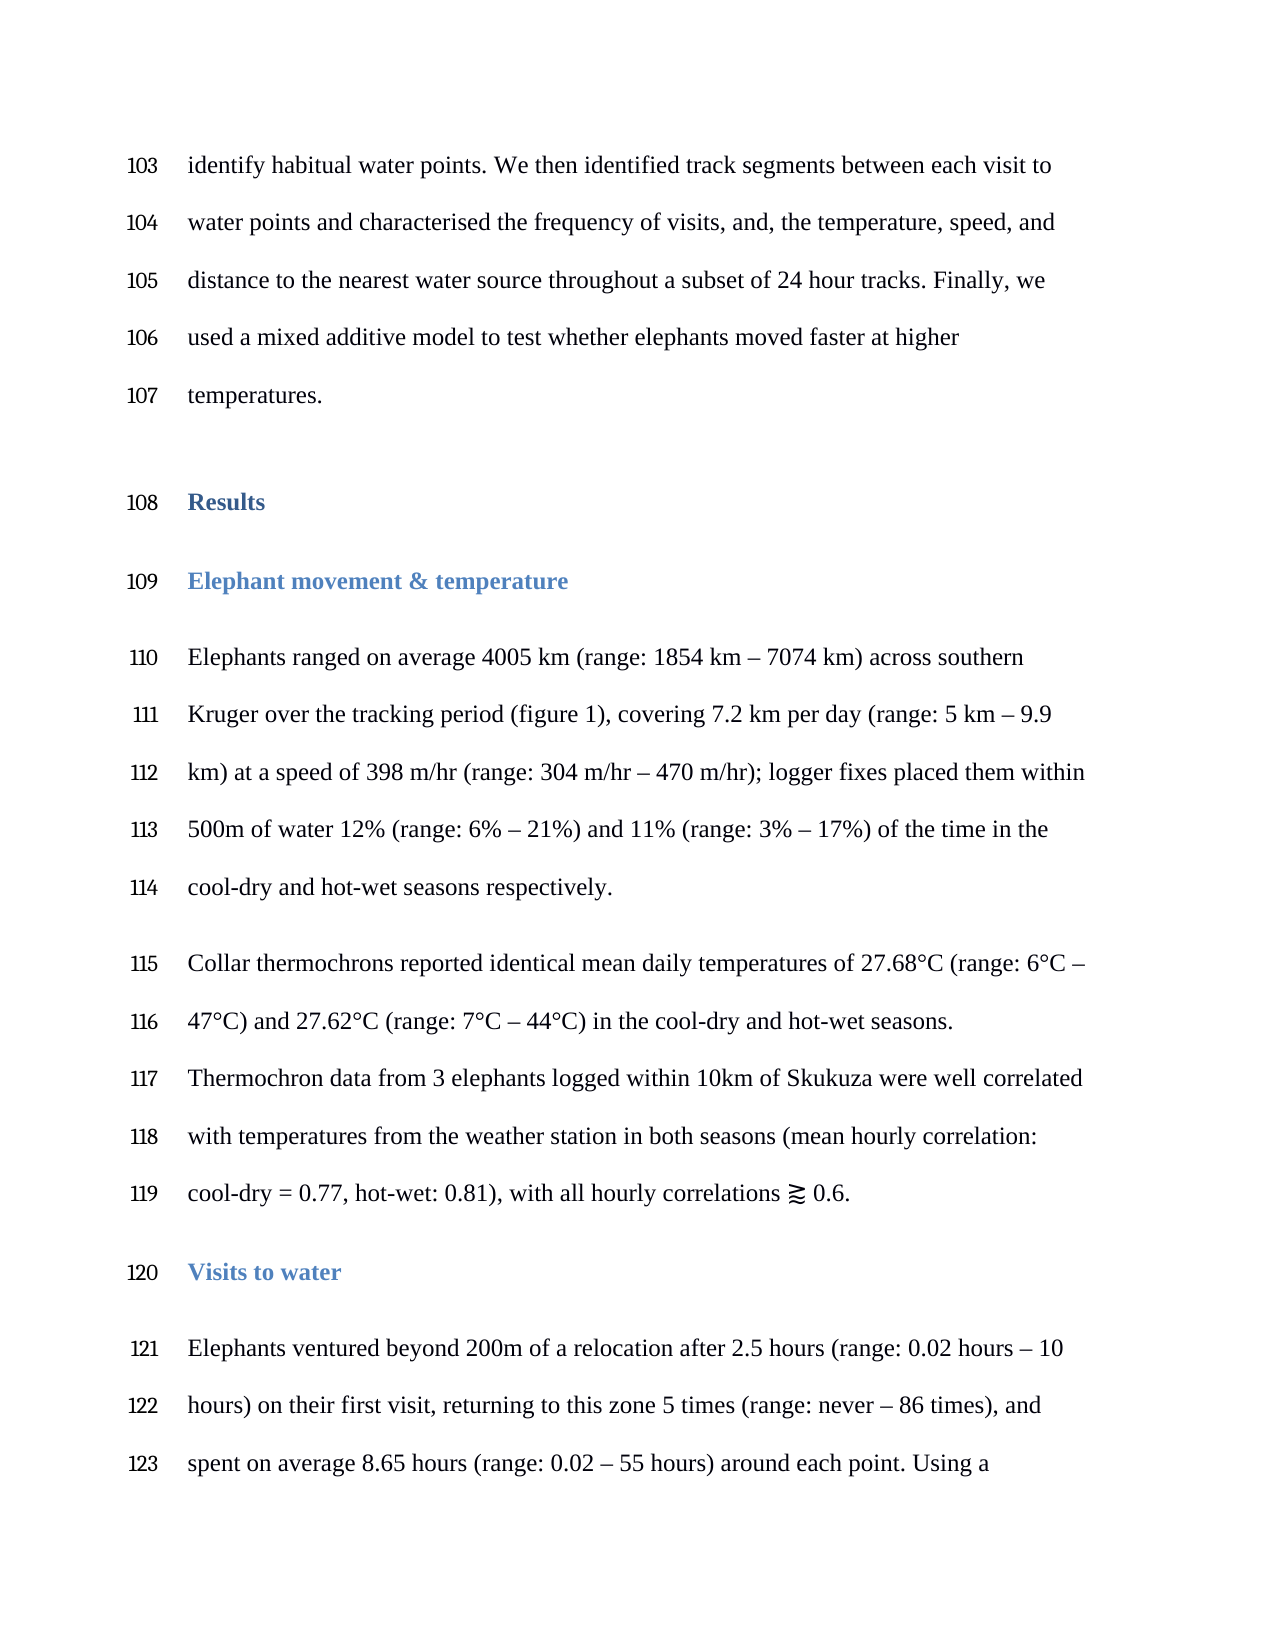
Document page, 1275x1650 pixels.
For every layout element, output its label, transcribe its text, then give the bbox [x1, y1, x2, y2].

text Collar thermochrons reported identical mean daily temperatures of 27.68°C (range: 6°C – 47°C) and 27.62°C (range: 7°C – 44°C) in the cool-dry and hot-wet seasons. Thermochron data from 3 elephants logged within 10km of Skukuza were well correlated with temperatures from the weather station in both seasons (mean hourly correlation: cool-dry = 0.77, hot-wet: 0.81), with all hourly correlations ⪆ 0.6. [187, 948, 1087, 1207]
text identify habitual water points. We then identified track segments between each visit to water points and characterised the frequency of visits, and, the temperature, speed, and distance to the nearest water source throughout a subset of 24 hour tracks. Finally, we used a mixed additive model to test whether elephants moved faster at higher temperatures. [187, 150, 1087, 409]
subtitle Visits to water [187, 1257, 1087, 1285]
text Elephants ranged on average 4005 km (range: 1854 km – 7074 km) across southern Kruger over the tracking period (figure 1), covering 7.2 km per day (range: 5 km – 9.9 km) at a speed of 398 m/hr (range: 304 m/hr – 470 m/hr); logger fixes placed them within 500m of water 12% (range: 6% – 21%) and 11% (range: 3% – 17%) of the time in the cool-dry and hot-wet seasons respectively. [187, 642, 1087, 901]
subtitle Results [187, 487, 1087, 516]
text Elephants ventured beyond 200m of a relocation after 2.5 hours (range: 0.02 hours – 10 hours) on their first visit, returning to this zone 5 times (range: never – 86 times), and spent on average 8.65 hours (range: 0.02 – 55 hours) around each point. Using a [187, 1333, 1087, 1477]
subtitle Elephant movement & temperature [187, 566, 1087, 594]
